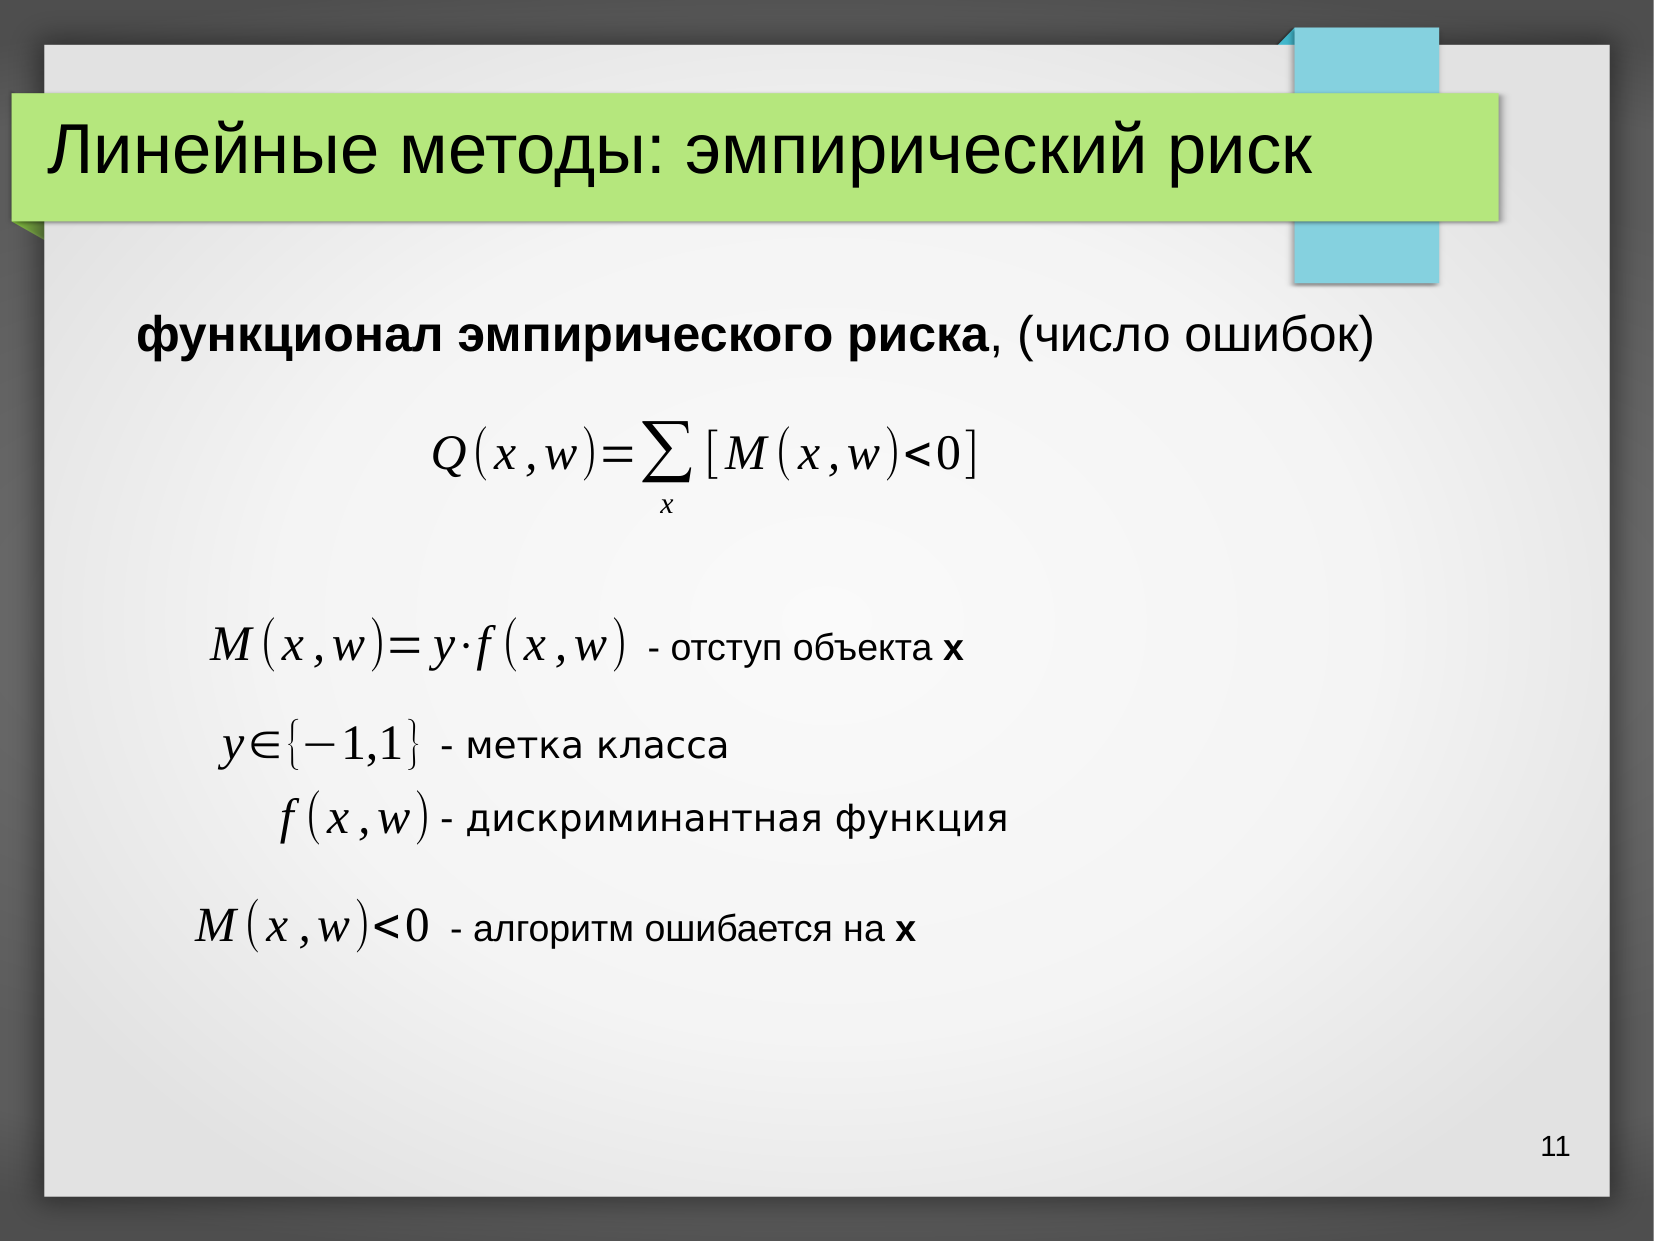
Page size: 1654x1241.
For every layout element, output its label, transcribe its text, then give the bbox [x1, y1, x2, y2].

chart [200, 614, 634, 675]
text_box - алгоритм ошибается на х [437, 900, 945, 957]
chart [271, 787, 438, 848]
text_box - дискриминантная функция [425, 788, 1028, 848]
chart [212, 717, 425, 776]
chart [425, 417, 985, 520]
chart [185, 896, 438, 957]
text_box - метка класса [425, 716, 756, 776]
text_box - отступ объекта х [634, 614, 1084, 682]
title Линейные методы: эмпирический риск [47, 109, 1501, 189]
picture [0, 0, 1654, 1241]
text_box функционал эмпирического риска, (число ошибок) [118, 302, 1394, 367]
